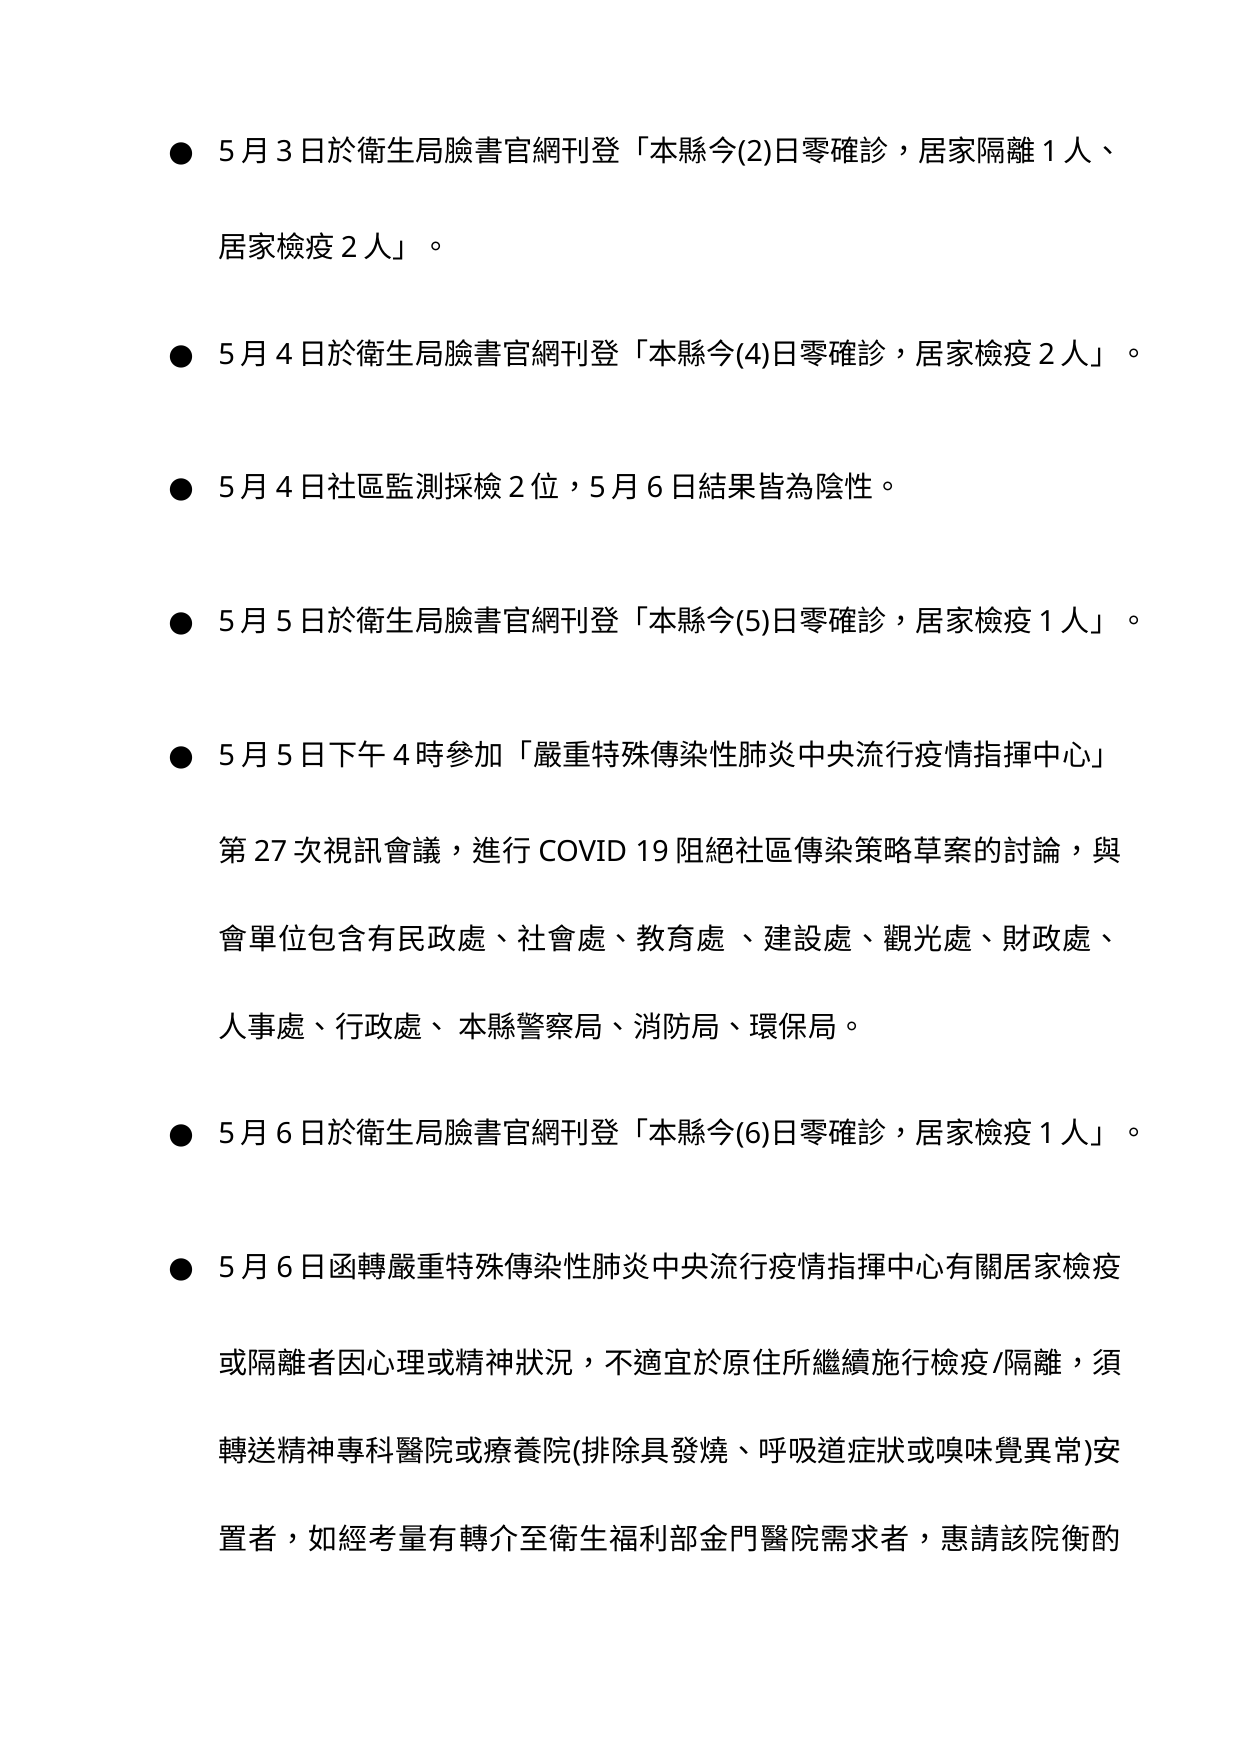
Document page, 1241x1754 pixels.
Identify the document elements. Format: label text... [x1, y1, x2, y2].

list 5月6日於衛生局臉書官網刊登「本縣今(6)日零確診，居家檢疫1人」。 [168, 1101, 1122, 1160]
list 5月4日於衛生局臉書官網刊登「本縣今(4)日零確診，居家檢疫2人」。 [168, 321, 1122, 381]
list 5月5日下午4時參加「嚴重特殊傳染性肺炎中央流行疫情指揮中心」第27次視訊會議，進行COVID 19阻絕社區傳染策略草案的討論，與會單位包含有民政處、社會處、教育處 、建設處、觀光處、財政處、人事處、行政處、 本縣警察局、消防局、環保局。 [168, 722, 1122, 1046]
list 5月5日於衛生局臉書官網刊登「本縣今(5)日零確診，居家檢疫1人」。 [168, 588, 1122, 648]
list 5月6日函轉嚴重特殊傳染性肺炎中央流行疫情指揮中心有關居家檢疫或隔離者因心理或精神狀況，不適宜於原住所繼續施行檢疫/隔離，須轉送精神專科醫院或療養院(排除具發燒、呼吸道症狀或嗅味覺異常)安置者，如經考量有轉介至衛生福利部金門醫院需求者，惠請該院衡酌 [168, 1234, 1122, 1558]
list 5月4日社區監測採檢2位，5月6日結果皆為陰性。 [168, 455, 1122, 514]
list 5月3日於衛生局臉書官網刊登「本縣今(2)日零確診，居家隔離1人、居家檢疫2人」。 [168, 118, 1122, 266]
